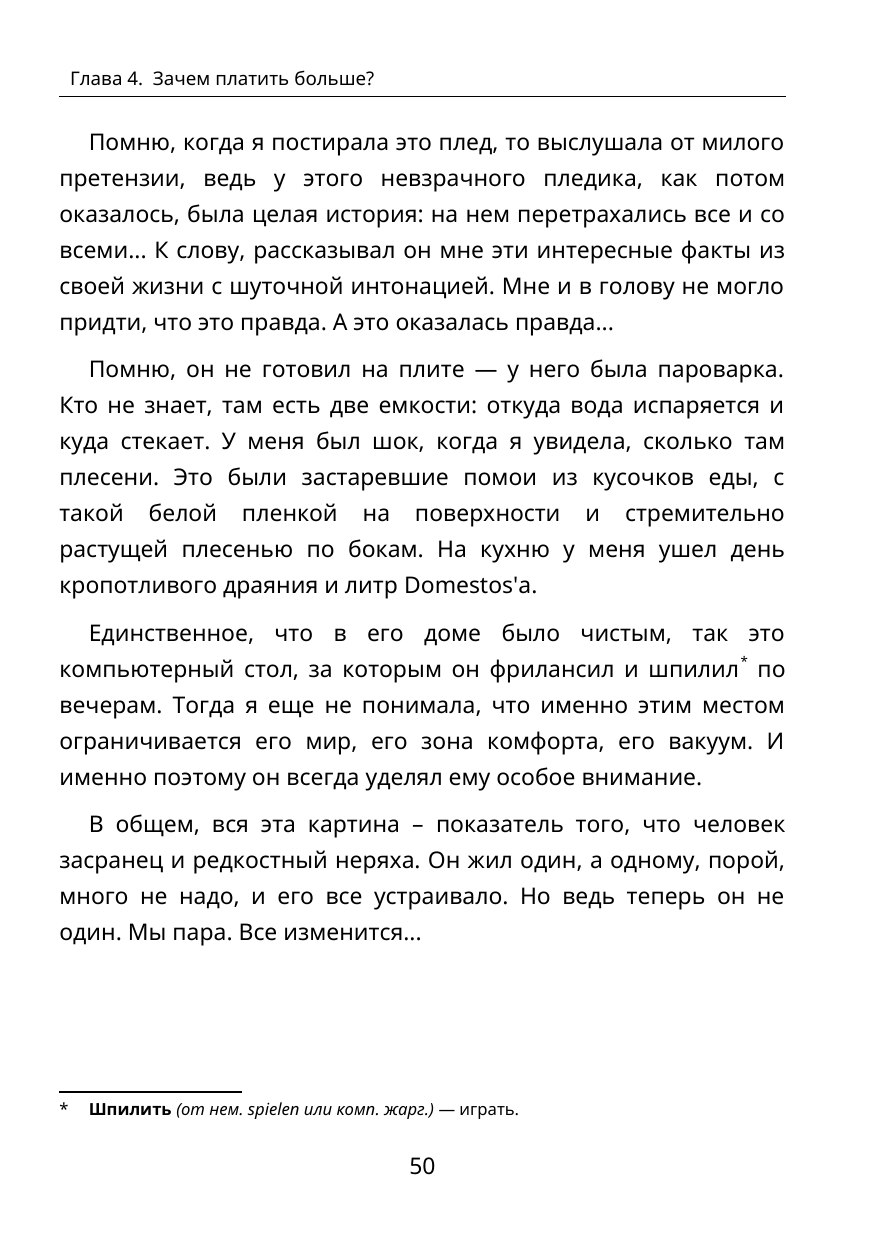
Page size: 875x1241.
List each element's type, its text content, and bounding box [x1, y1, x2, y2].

text Шпилить (от нем. spielen или комп. жарг.) — играть. [59, 1098, 786, 1120]
text Помню, когда я постирала это плед, то выслушала от милого претензии, ведь у этого невзрачного пледика, как потом оказалось, была целая история: на нем перетрахались все и со всеми... К слову, рассказывал он мне эти интересные факты из своей жизни с шуточной интонацией. Мне и в голову не могло придти, что это правда. А это оказалась правда... [59, 126, 786, 337]
text В общем, вся эта картина – показатель того, что человек засранец и редкостный неряха. Он жил один, а одному, порой, много не надо, и его все устраивало. Но ведь теперь он не один. Мы пара. Все изменится... [59, 808, 786, 947]
text Единственное, что в его доме было чистым, так это компьютерный стол, за которым он фрилансил и шпилил по вечерам. Тогда я еще не понимала, что именно этим местом ограничивается его мир, его зона комфорта, его вакуум. И именно поэтому он всегда уделял ему особое внимание. [59, 617, 786, 792]
text Помню, он не готовил на плите — у него была пароварка. Кто не знает, там есть две емкости: откуда вода испаряется и куда стекает. У меня был шок, когда я увидела, сколько там плесени. Это были застаревшие помои из кусочков еды, с такой белой пленкой на поверхности и стремительно растущей плесенью по бокам. На кухню у меня ушел день кропотливого драяния и литр Domestos'а. [59, 353, 786, 600]
